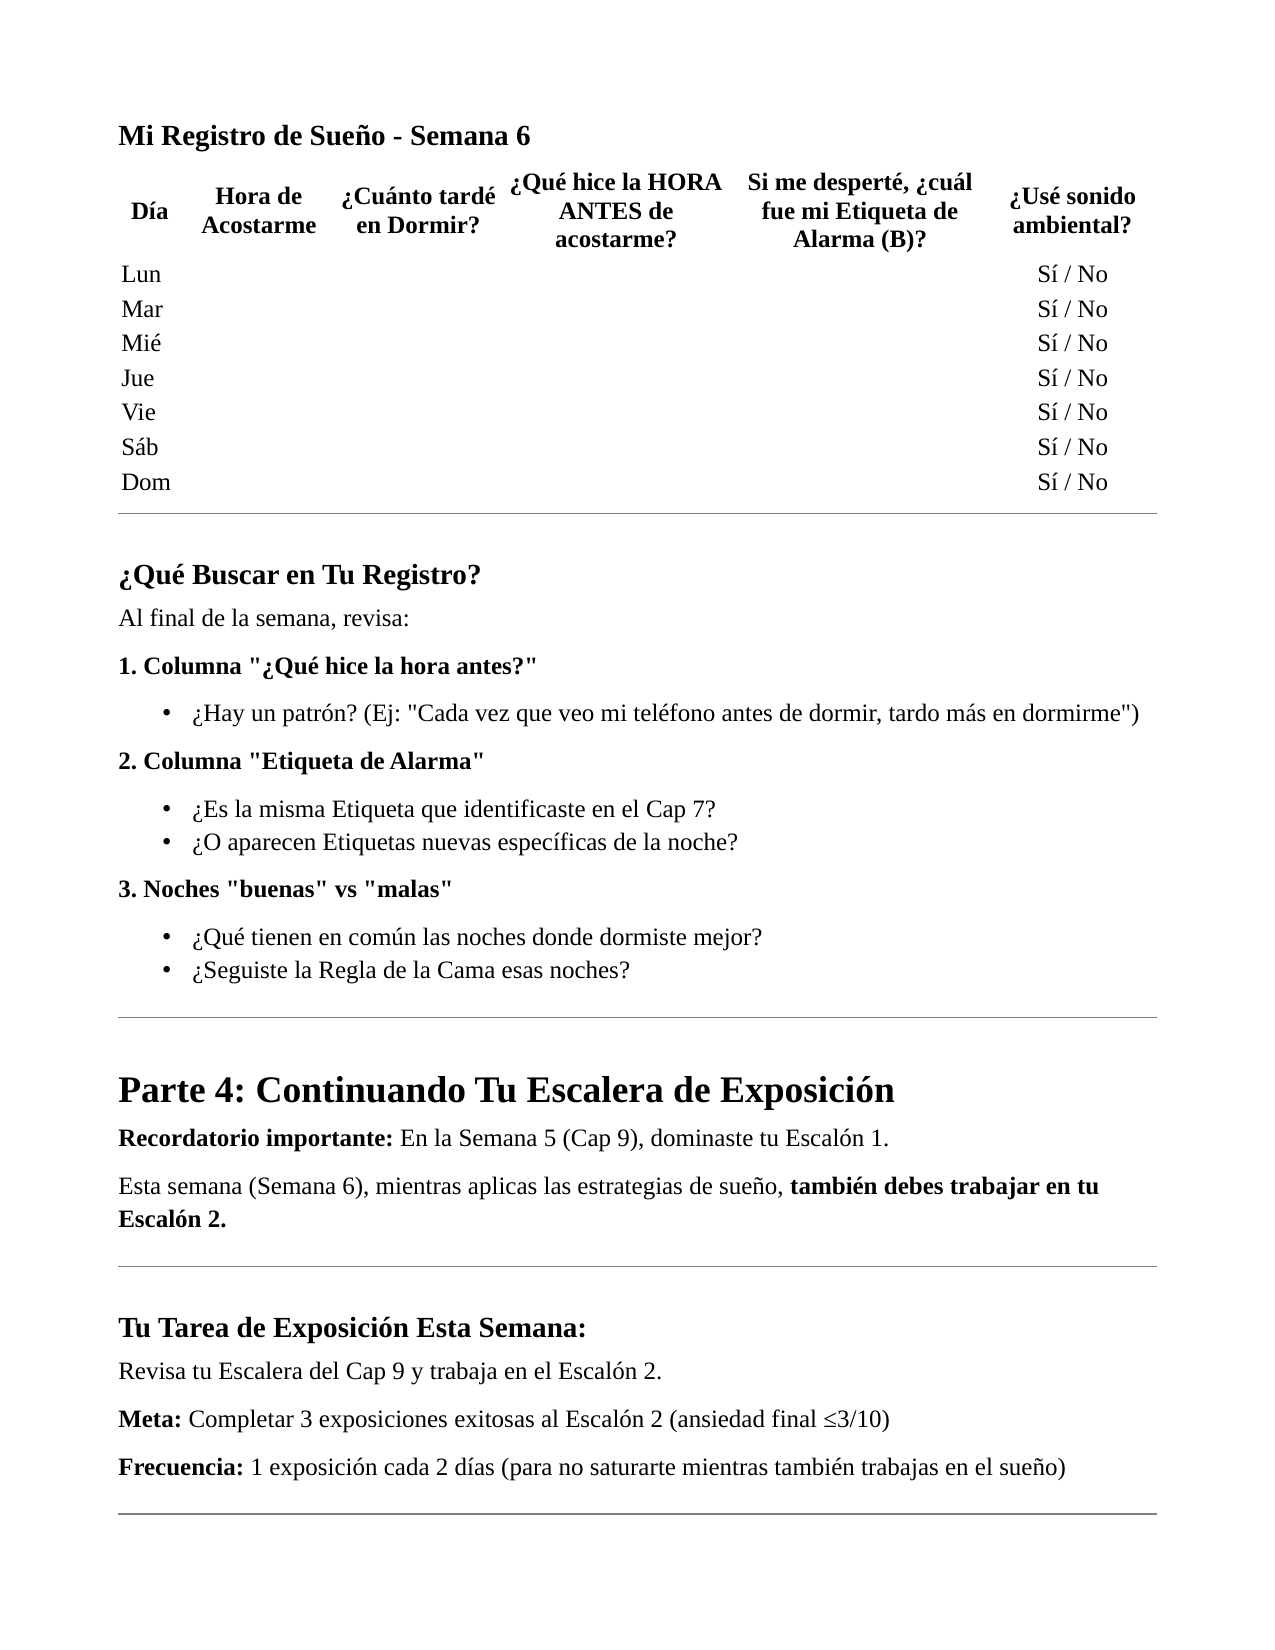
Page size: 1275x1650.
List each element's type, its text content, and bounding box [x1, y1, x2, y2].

table_cell [500, 429, 732, 464]
table_cell [500, 325, 732, 360]
table_header Si me desperté, ¿cuál fue mi Etiqueta de Alarma (B)? [732, 164, 988, 256]
text Revisa tu Escalera del Cap 9 y trabaja en el Escalón 2. [118, 1356, 1157, 1385]
text Esta semana (Semana 6), mientras aplicas las estrategias de sueño, también debes trabajar en tu Escalón 2. [118, 1171, 1157, 1233]
subtitle Mi Registro de Sueño - Semana 6 [118, 118, 1157, 152]
table_cell Sí / No [988, 464, 1157, 498]
table_cell [336, 360, 500, 394]
table_cell [336, 256, 500, 291]
subtitle ¿Qué Buscar en Tu Registro? [118, 557, 1157, 591]
text Recordatorio importante: En la Semana 5 (Cap 9), dominaste tu Escalón 1. [118, 1123, 1157, 1152]
list ¿Hay un patrón? (Ej: "Cada vez que veo mi teléfono antes de dormir, tardo más en dormirme") [162, 698, 1157, 727]
table_cell Vie [118, 395, 181, 429]
text 2. Columna "Etiqueta de Alarma" [118, 746, 1157, 775]
table_cell Sí / No [988, 429, 1157, 464]
table_header ¿Qué hice la HORA ANTES de acostarme? [500, 164, 732, 256]
table_cell [181, 395, 336, 429]
table_header Hora de Acostarme [181, 164, 336, 256]
table_header ¿Usé sonido ambiental? [988, 164, 1157, 256]
text Al final de la semana, revisa: [118, 603, 1157, 632]
list ¿Seguiste la Regla de la Cama esas noches? [162, 955, 1157, 984]
table_cell [336, 464, 500, 498]
table_cell [500, 395, 732, 429]
text 1. Columna "¿Qué hice la hora antes?" [118, 651, 1157, 679]
table_cell Sí / No [988, 291, 1157, 325]
table_cell [732, 291, 988, 325]
table_cell [732, 325, 988, 360]
table_cell [181, 464, 336, 498]
table_cell Mar [118, 291, 181, 325]
table_cell Sí / No [988, 360, 1157, 394]
table_cell [181, 325, 336, 360]
text Meta: Completar 3 exposiciones exitosas al Escalón 2 (ansiedad final ≤3/10) [118, 1404, 1157, 1433]
table_cell [336, 395, 500, 429]
table_cell Mié [118, 325, 181, 360]
table_cell [732, 256, 988, 291]
table_cell [732, 429, 988, 464]
subtitle Parte 4: Continuando Tu Escalera de Exposición [118, 1068, 1157, 1111]
table_cell Dom [118, 464, 181, 498]
table_header Día [118, 164, 181, 256]
list ¿Es la misma Etiqueta que identificaste en el Cap 7? [162, 794, 1157, 822]
table_cell [336, 325, 500, 360]
list ¿O aparecen Etiquetas nuevas específicas de la noche? [162, 827, 1157, 855]
table_cell Sí / No [988, 325, 1157, 360]
table_cell Lun [118, 256, 181, 291]
text 3. Noches "buenas" vs "malas" [118, 874, 1157, 903]
table_cell [732, 395, 988, 429]
table_cell [336, 291, 500, 325]
text Frecuencia: 1 exposición cada 2 días (para no saturarte mientras también trabajas en el sueño) [118, 1452, 1157, 1480]
table_cell Sí / No [988, 395, 1157, 429]
table_cell [181, 429, 336, 464]
table_cell [336, 429, 500, 464]
table_cell [500, 256, 732, 291]
table_cell [500, 291, 732, 325]
table_cell Jue [118, 360, 181, 394]
subtitle Tu Tarea de Exposición Esta Semana: [118, 1310, 1157, 1344]
table_cell Sáb [118, 429, 181, 464]
table_cell [181, 360, 336, 394]
table_cell [732, 464, 988, 498]
list ¿Qué tienen en común las noches donde dormiste mejor? [162, 922, 1157, 951]
table_cell [500, 360, 732, 394]
table_cell [181, 256, 336, 291]
table_cell Sí / No [988, 256, 1157, 291]
table_cell [732, 360, 988, 394]
table_header ¿Cuánto tardé en Dormir? [336, 164, 500, 256]
table_cell [500, 464, 732, 498]
table_cell [181, 291, 336, 325]
